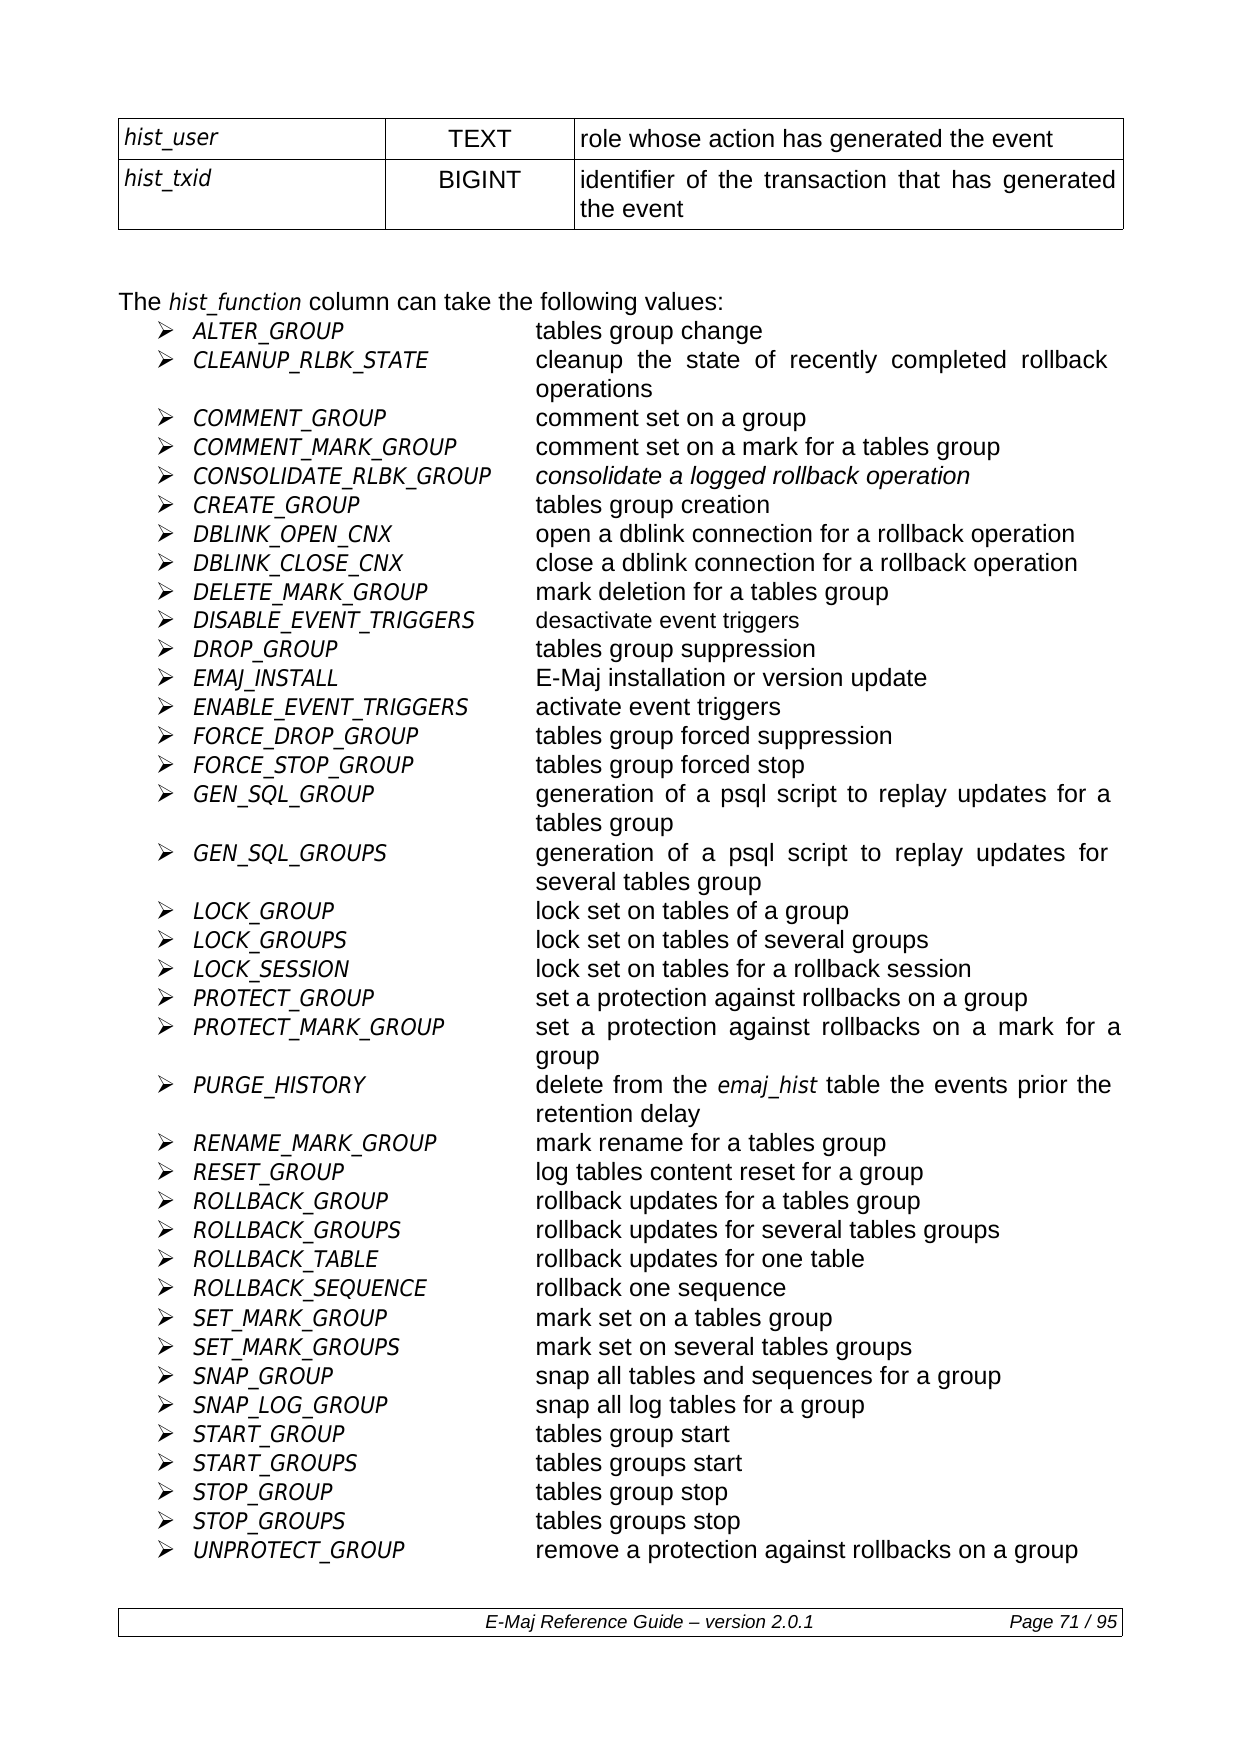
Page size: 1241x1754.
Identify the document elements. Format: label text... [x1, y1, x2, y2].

list STOP_GROUPS tables groups stop [156, 1506, 1122, 1535]
table_cell role whose action has generated the event [575, 119, 1123, 159]
table_cell hist_user [119, 119, 385, 159]
list ALTER_GROUP tables group change [156, 316, 1122, 345]
list CREATE_GROUP tables group creation [156, 490, 1122, 519]
list RESET_GROUP log tables content reset for a group [156, 1157, 1122, 1186]
list DELETE_MARK_GROUP mark deletion for a tables group [156, 577, 1122, 606]
list DROP_GROUP tables group suppression [156, 634, 1122, 663]
list FORCE_DROP_GROUP tables group forced suppression [156, 721, 1122, 750]
list PROTECT_GROUP set a protection against rollbacks on a group [156, 983, 1122, 1012]
text The hist_function column can take the following values: [118, 287, 1122, 316]
table_cell TEXT [386, 119, 574, 159]
list LOCK_GROUP lock set on tables of a group [156, 896, 1122, 924]
list COMMENT_GROUP comment set on a group [156, 403, 1122, 432]
table_cell BIGINT [386, 160, 574, 228]
list STOP_GROUP tables group stop [156, 1477, 1122, 1506]
list ROLLBACK_TABLE rollback updates for one table [156, 1244, 1122, 1273]
list ENABLE_EVENT_TRIGGERS activate event triggers [156, 692, 1122, 721]
list RENAME_MARK_GROUP mark rename for a tables group [156, 1128, 1122, 1157]
list ROLLBACK_GROUP rollback updates for a tables group [156, 1186, 1122, 1215]
list ROLLBACK_GROUPS rollback updates for several tables groups [156, 1215, 1122, 1244]
list DBLINK_OPEN_CNX open a dblink connection for a rollback operation [156, 519, 1122, 548]
list CLEANUP_RLBK_STATE cleanup the state of recently completed rollback operations [156, 345, 1122, 403]
list START_GROUP tables group start [156, 1419, 1122, 1448]
list EMAJ_INSTALL E-Maj installation or version update [156, 663, 1122, 692]
list GEN_SQL_GROUPS generation of a psql script to replay updates for several tables group [156, 837, 1122, 896]
list SET_MARK_GROUPS mark set on several tables groups [156, 1331, 1122, 1361]
list LOCK_GROUPS lock set on tables of several groups [156, 924, 1122, 954]
list LOCK_SESSION lock set on tables for a rollback session [156, 954, 1122, 983]
list COMMENT_MARK_GROUP comment set on a mark for a tables group [156, 432, 1122, 461]
list UNPROTECT_GROUP remove a protection against rollbacks on a group [156, 1535, 1122, 1564]
list CONSOLIDATE_RLBK_GROUP consolidate a logged rollback operation [156, 461, 1122, 490]
table_cell hist_txid [119, 160, 385, 228]
list GEN_SQL_GROUP generation of a psql script to replay updates for a tables group [156, 779, 1122, 837]
list PURGE_HISTORY delete from the emaj_hist table the events prior the retention delay [156, 1070, 1122, 1128]
list SET_MARK_GROUP mark set on a tables group [156, 1302, 1122, 1331]
list FORCE_STOP_GROUP tables group forced stop [156, 750, 1122, 779]
list START_GROUPS tables groups start [156, 1448, 1122, 1477]
list PROTECT_MARK_GROUP set a protection against rollbacks on a mark for a group [156, 1012, 1122, 1070]
list DISABLE_EVENT_TRIGGERS desactivate event triggers [156, 606, 1122, 634]
list SNAP_LOG_GROUP snap all log tables for a group [156, 1389, 1122, 1419]
list ROLLBACK_SEQUENCE rollback one sequence [156, 1273, 1122, 1302]
list SNAP_GROUP snap all tables and sequences for a group [156, 1361, 1122, 1389]
table_cell identifier of the transaction that has generated the event [575, 160, 1123, 228]
list DBLINK_CLOSE_CNX close a dblink connection for a rollback operation [156, 548, 1122, 577]
